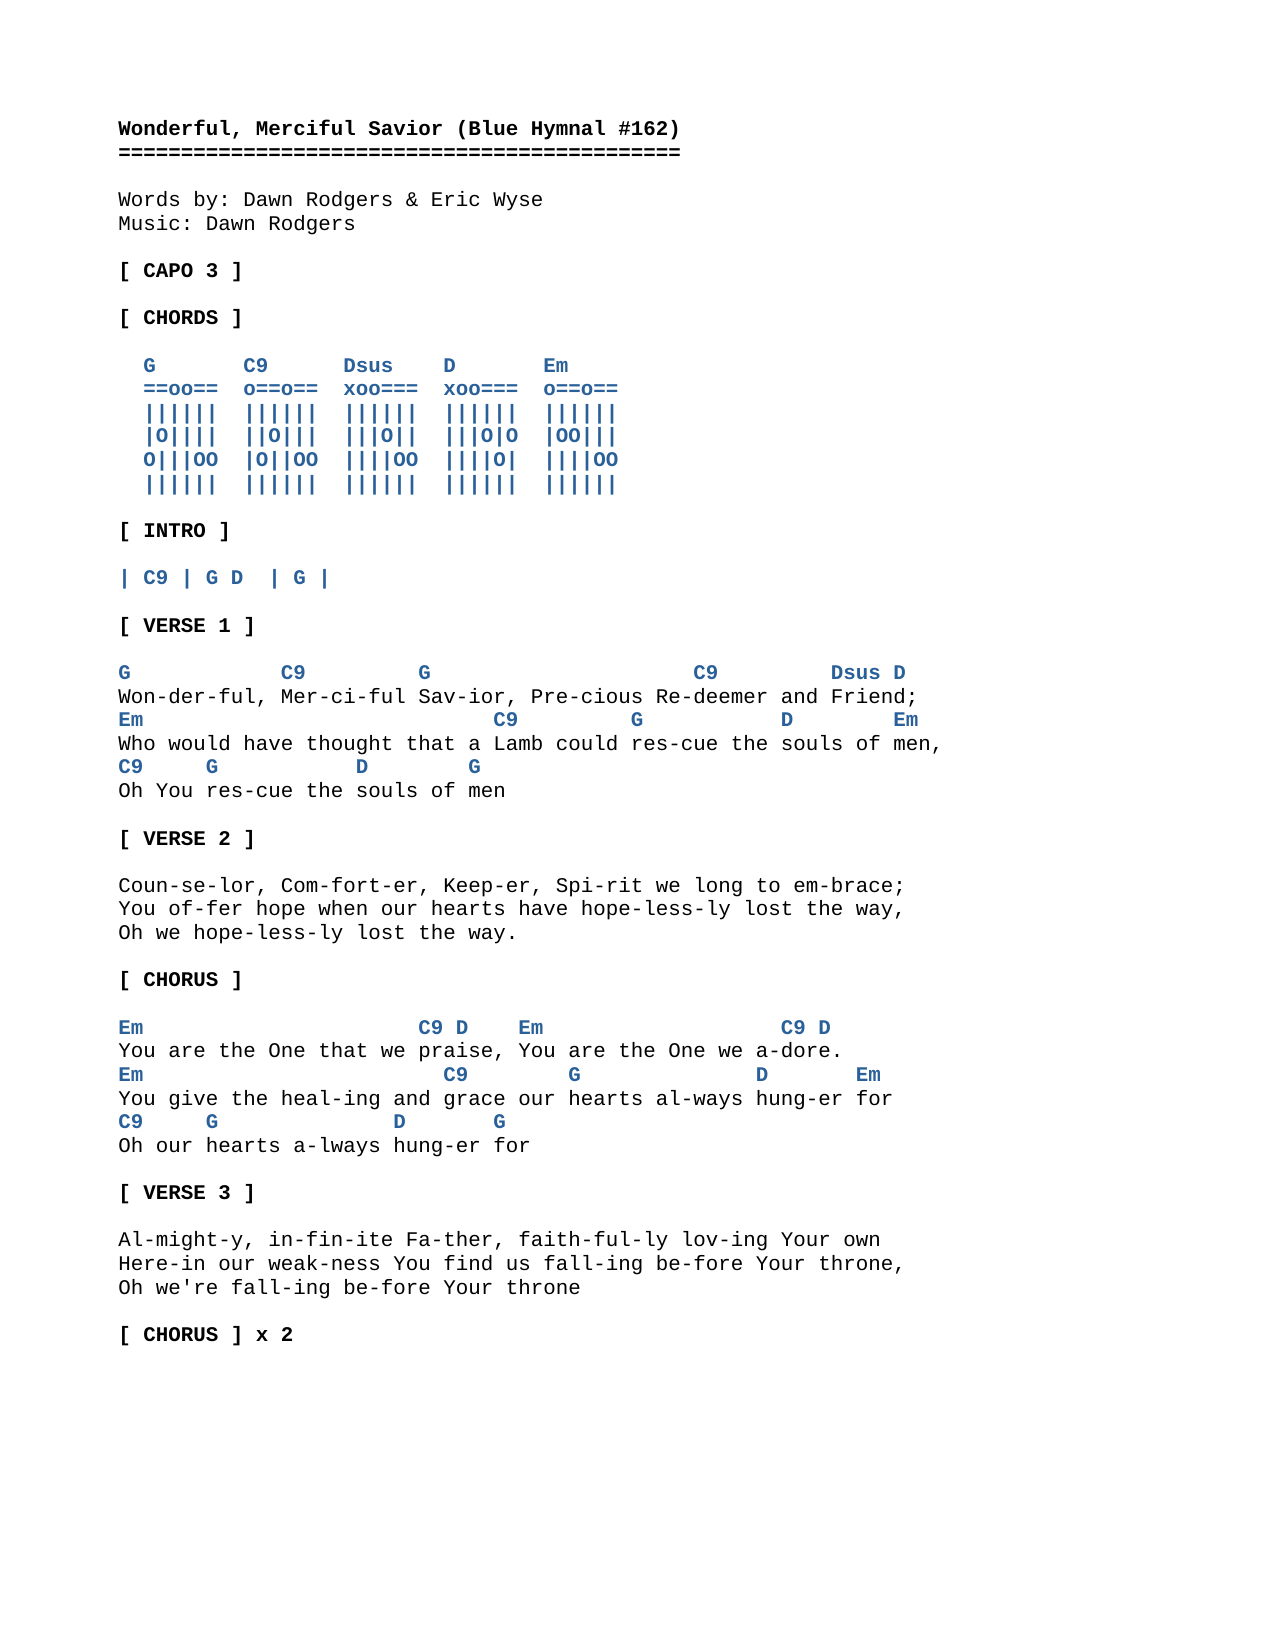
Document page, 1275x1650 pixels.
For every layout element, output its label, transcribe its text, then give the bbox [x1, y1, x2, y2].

text Em C9 D Em C9 D [118, 1017, 1157, 1040]
text Oh we hope-less-ly lost the way. [118, 922, 1157, 946]
text [ INTRO ] [118, 520, 1157, 544]
text Oh our hearts a-lways hung-er for [118, 1135, 1157, 1158]
text | C9 | G D | G | [118, 567, 1157, 591]
text [ CHORUS ] x 2 [118, 1324, 1157, 1348]
text [ CHORUS ] [118, 969, 1157, 993]
text O|||OO |O||OO ||||OO ||||O| ||||OO [118, 449, 1157, 473]
text Em C9 G D Em [118, 1064, 1157, 1088]
text [ VERSE 2 ] [118, 827, 1157, 851]
text You are the One that we praise, You are the One we a-dore. [118, 1040, 1157, 1064]
text Won-der-ful, Mer-ci-ful Sav-ior, Pre-cious Re-deemer and Friend; [118, 686, 1157, 709]
text G C9 Dsus D Em [118, 354, 1157, 378]
text Wonderful, Merciful Savior (Blue Hymnal #162) [118, 118, 1157, 142]
text Coun-se-lor, Com-fort-er, Keep-er, Spi-rit we long to em-brace; [118, 875, 1157, 898]
text You give the heal-ing and grace our hearts al-ways hung-er for [118, 1088, 1157, 1111]
text ==oo== o==o== xoo=== xoo=== o==o== [118, 378, 1157, 402]
text Here-in our weak-ness You find us fall-ing be-fore Your throne, [118, 1253, 1157, 1277]
text Words by: Dawn Rodgers & Eric Wyse [118, 189, 1157, 213]
text |O|||| ||O||| |||O|| |||O|O |OO||| [118, 426, 1157, 449]
text ============================================= [118, 142, 1157, 165]
text [ VERSE 3 ] [118, 1182, 1157, 1206]
text C9 G D G [118, 1111, 1157, 1135]
text |||||| |||||| |||||| |||||| |||||| [118, 473, 1157, 496]
text Oh we're fall-ing be-fore Your throne [118, 1277, 1157, 1300]
text Oh You res-cue the souls of men [118, 780, 1157, 804]
text Music: Dawn Rodgers [118, 213, 1157, 236]
text [ VERSE 1 ] [118, 615, 1157, 638]
text You of-fer hope when our hearts have hope-less-ly lost the way, [118, 898, 1157, 922]
text [ CHORDS ] [118, 307, 1157, 331]
text Em C9 G D Em [118, 709, 1157, 733]
text G C9 G C9 Dsus D [118, 662, 1157, 686]
text |||||| |||||| |||||| |||||| |||||| [118, 402, 1157, 426]
text Al-might-y, in-fin-ite Fa-ther, faith-ful-ly lov-ing Your own [118, 1229, 1157, 1253]
text Who would have thought that a Lamb could res-cue the souls of men, [118, 733, 1157, 757]
text [ CAPO 3 ] [118, 260, 1157, 284]
text C9 G D G [118, 757, 1157, 780]
